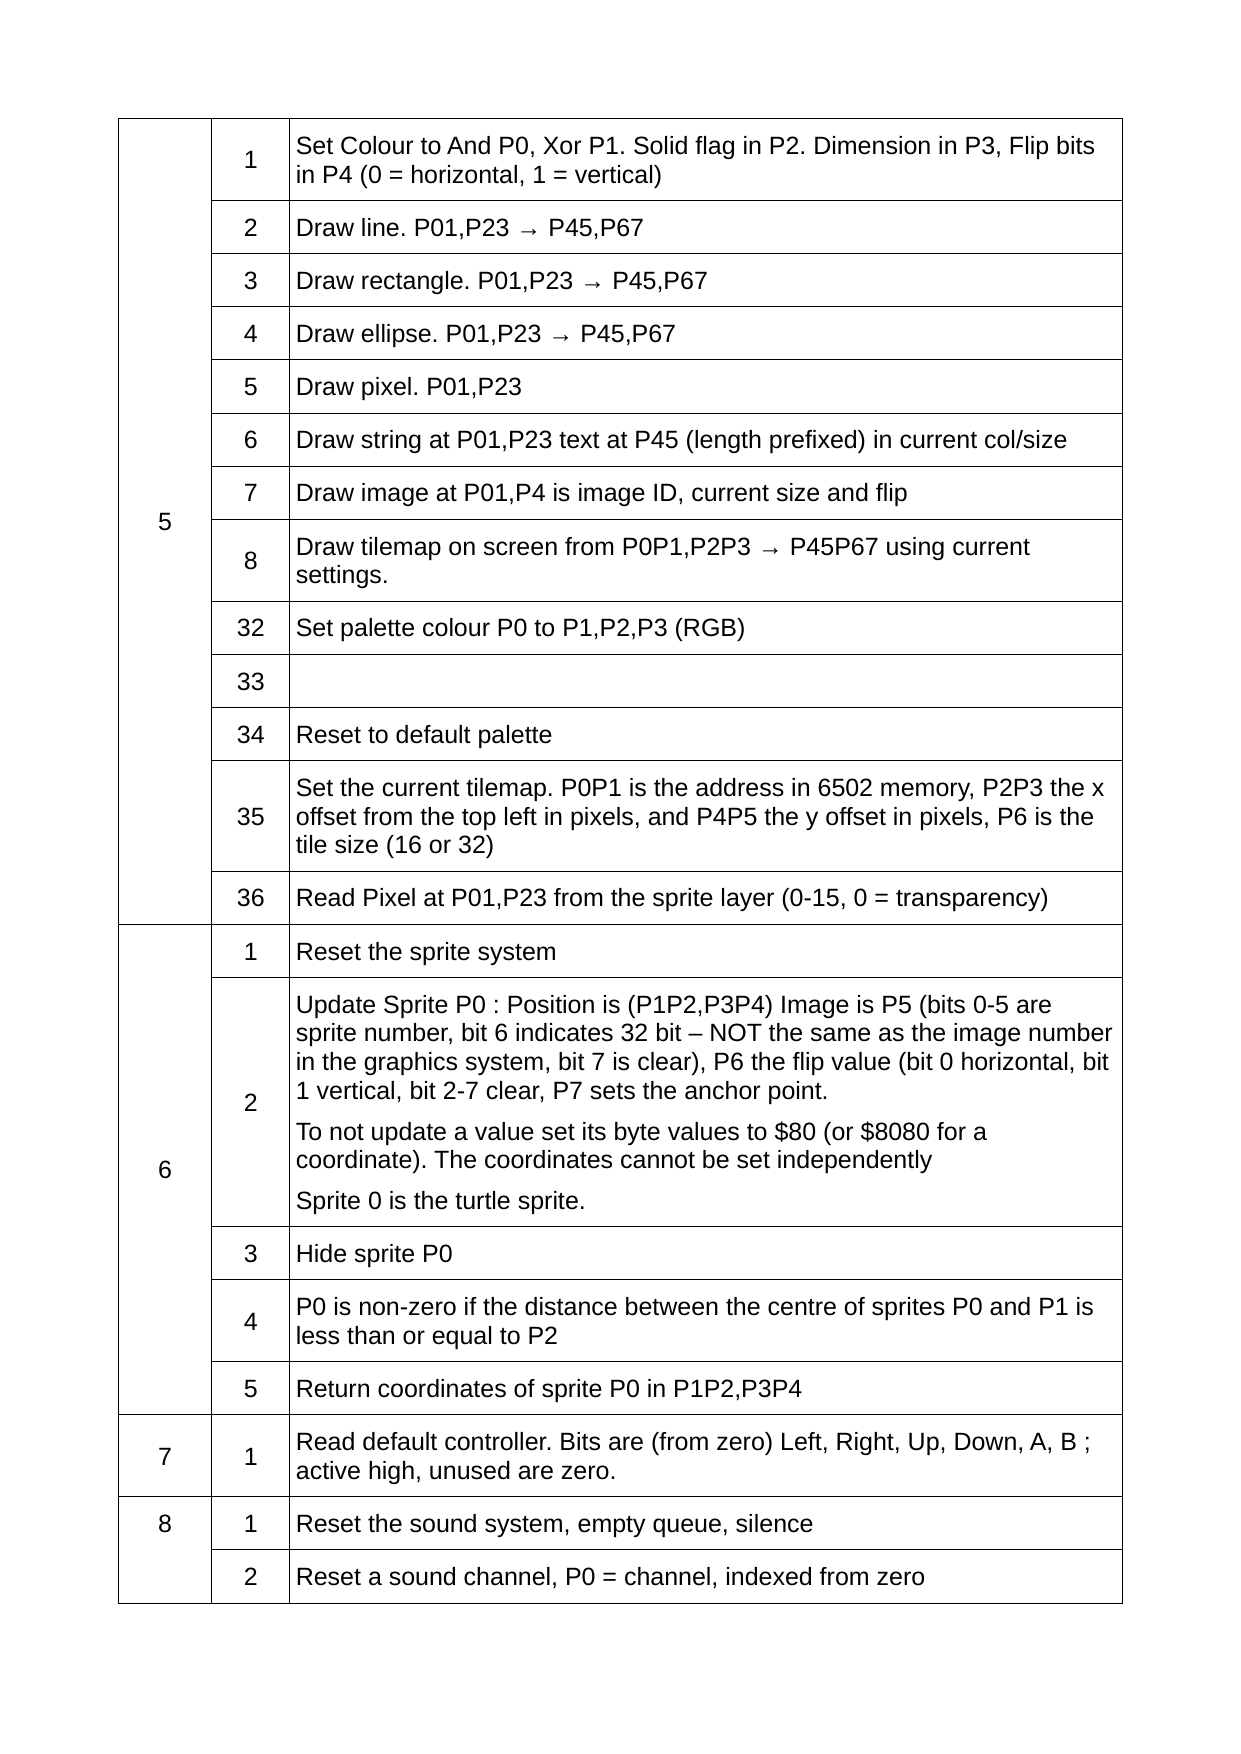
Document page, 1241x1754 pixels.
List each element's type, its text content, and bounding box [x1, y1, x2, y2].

table_cell Set Colour to And P0, Xor P1. Solid flag in P2. Dimension in P3, Flip bits in P4 (0 = horizontal, 1 = vertical) [290, 119, 1122, 200]
table_cell 33 [212, 655, 289, 707]
table_cell Draw image at P01,P4 is image ID, current size and flip [290, 467, 1122, 519]
table_cell [290, 655, 1122, 707]
table_cell 5 [212, 360, 289, 412]
table_cell 35 [212, 761, 289, 871]
table_cell 5 [119, 119, 211, 924]
table_cell P0 is non-zero if the distance between the centre of sprites P0 and P1 is less than or equal to P2 [290, 1280, 1122, 1361]
table_cell Reset to default palette [290, 708, 1122, 760]
table_cell Draw pixel. P01,P23 [290, 360, 1122, 412]
table_cell 3 [212, 254, 289, 306]
table_cell Read Pixel at P01,P23 from the sprite layer (0-15, 0 = transparency) [290, 872, 1122, 924]
table_cell 8 [119, 1497, 211, 1602]
table_cell 1 [212, 119, 289, 200]
table_cell 2 [212, 201, 289, 253]
table_cell 2 [212, 978, 289, 1226]
table_cell Reset the sound system, empty queue, silence [290, 1497, 1122, 1549]
table_cell 7 [119, 1415, 211, 1496]
table_cell 32 [212, 602, 289, 654]
table_cell Set the current tilemap. P0P1 is the address in 6502 memory, P2P3 the x offset from the top left in pixels, and P4P5 the y offset in pixels, P6 is the tile size (16 or 32) [290, 761, 1122, 871]
table_cell 5 [212, 1362, 289, 1414]
table_cell 1 [212, 1497, 289, 1549]
table_cell Draw string at P01,P23 text at P45 (length prefixed) in current col/size [290, 414, 1122, 466]
table_cell Draw rectangle. P01,P23 → P45,P67 [290, 254, 1122, 306]
table_cell 6 [212, 414, 289, 466]
table_cell 3 [212, 1227, 289, 1279]
table_cell Hide sprite P0 [290, 1227, 1122, 1279]
table_cell 2 [212, 1550, 289, 1602]
table_cell 6 [119, 925, 211, 1414]
table_cell Draw tilemap on screen from P0P1,P2P3 → P45P67 using current settings. [290, 520, 1122, 601]
table_cell Update Sprite P0 : Position is (P1P2,P3P4) Image is P5 (bits 0-5 are sprite number, bit 6 indicates 32 bit – NOT the same as the image number in the graphics system, bit 7 is clear), P6 the flip value (bit 0 horizontal, bit 1 vertical, bit 2-7 clear, P7 sets the anchor point. To not update a value set its byte values to $80 (or $8080 for a coordinate). The coordinates cannot be set independently Sprite 0 is the turtle sprite. [290, 978, 1122, 1226]
table_cell 4 [212, 1280, 289, 1361]
table_cell Reset the sprite system [290, 925, 1122, 977]
table_cell Reset a sound channel, P0 = channel, indexed from zero [290, 1550, 1122, 1602]
table_cell 7 [212, 467, 289, 519]
table_cell 8 [212, 520, 289, 601]
table_cell 36 [212, 872, 289, 924]
table_cell 34 [212, 708, 289, 760]
table_cell 1 [212, 1415, 289, 1496]
table_cell 4 [212, 307, 289, 359]
table_cell Read default controller. Bits are (from zero) Left, Right, Up, Down, A, B ; active high, unused are zero. [290, 1415, 1122, 1496]
table_cell Draw ellipse. P01,P23 → P45,P67 [290, 307, 1122, 359]
table_cell Draw line. P01,P23 → P45,P67 [290, 201, 1122, 253]
table_cell Return coordinates of sprite P0 in P1P2,P3P4 [290, 1362, 1122, 1414]
table_cell 1 [212, 925, 289, 977]
table_cell Set palette colour P0 to P1,P2,P3 (RGB) [290, 602, 1122, 654]
